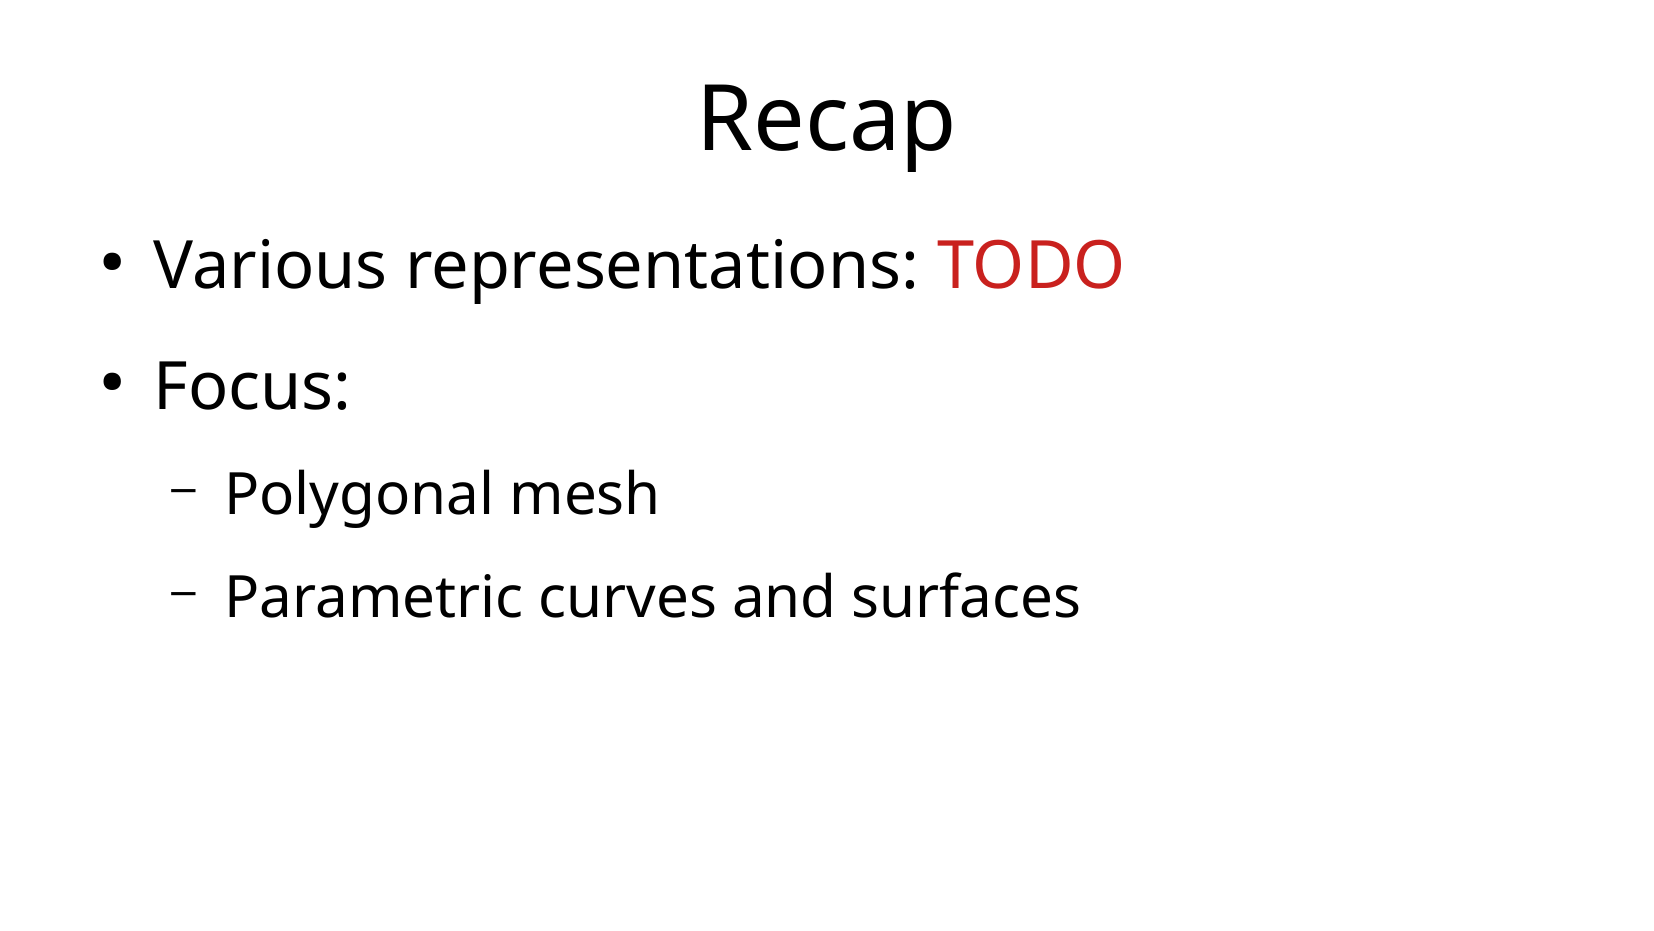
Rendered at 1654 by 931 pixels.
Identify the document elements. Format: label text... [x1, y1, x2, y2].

list Various representations: TODO Focus: Polygonal mesh Parametric curves and surfaces [82, 217, 1571, 758]
title Recap [82, 37, 1571, 193]
